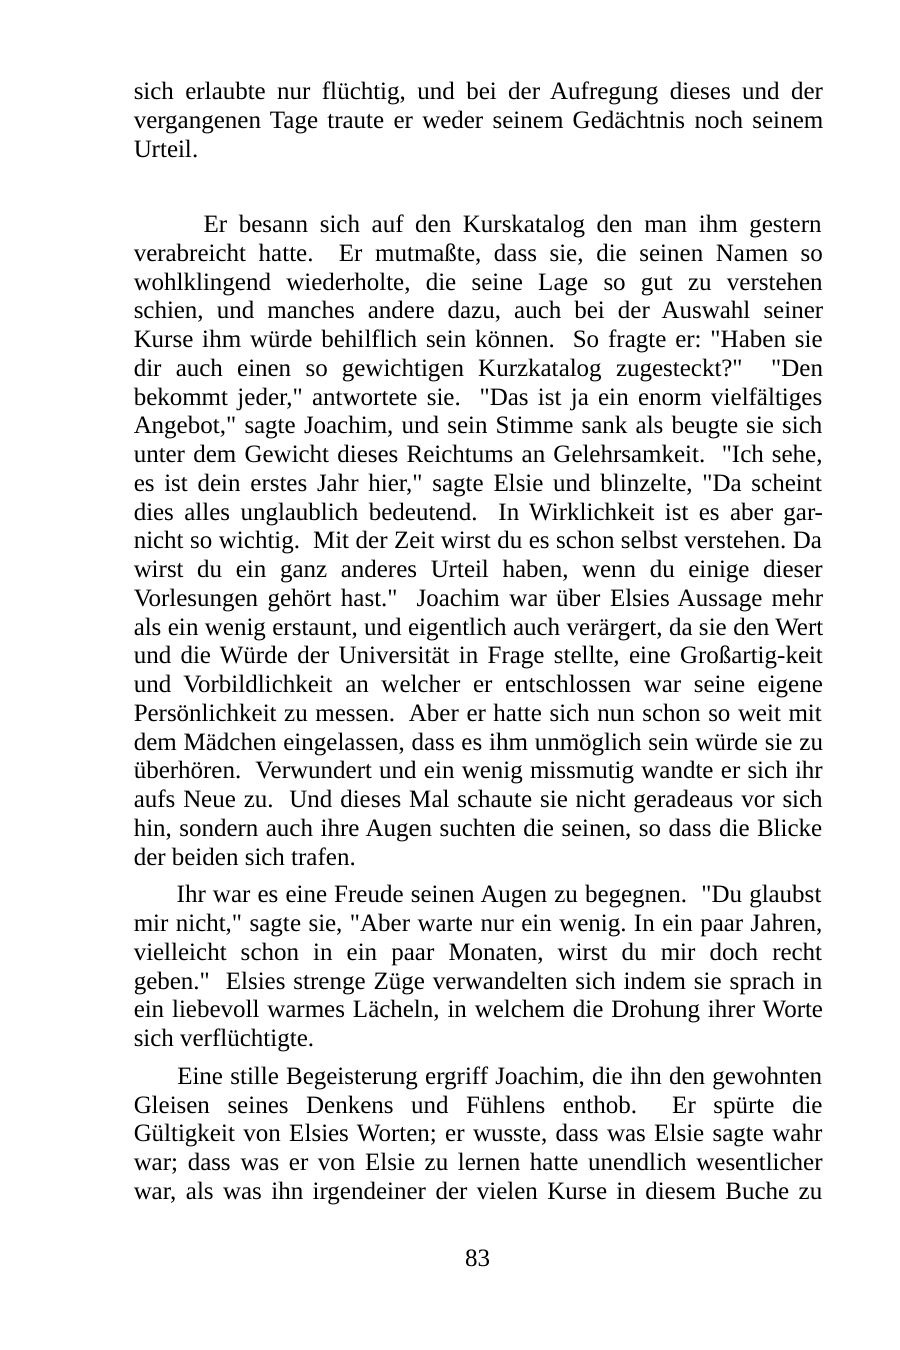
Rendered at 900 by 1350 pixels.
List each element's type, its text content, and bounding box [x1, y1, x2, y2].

text Er besann sich auf den Kurskatalog den man ihm gestern verabreicht hatte. Er mutmaßte, dass sie, die seinen Namen so wohlklingend wiederholte, die seine Lage so gut zu verstehen schien, und manches andere dazu, auch bei der Auswahl seiner Kurse ihm würde behilflich sein können. So fragte er: "Haben sie dir auch einen so gewichtigen Kurzkatalog zugesteckt?" "Den bekommt jeder," antwortete sie. "Das ist ja ein enorm vielfältiges Angebot," sagte Joachim, und sein Stimme sank als beugte sie sich unter dem Gewicht dieses Reichtums an Gelehrsamkeit. "Ich sehe, es ist dein erstes Jahr hier," sagte Elsie und blinzelte, "Da scheint dies alles unglaublich bedeutend. In Wirklichkeit ist es aber gar-nicht so wichtig. Mit der Zeit wirst du es schon selbst verstehen. Da wirst du ein ganz anderes Urteil haben, wenn du einige dieser Vorlesungen gehört hast." Joachim war über Elsies Aussage mehr als ein wenig erstaunt, und eigentlich auch verärgert, da sie den Wert und die Würde der Universität in Frage stellte, eine Großartig-keit und Vorbildlichkeit an welcher er entschlossen war seine eigene Persönlichkeit zu messen. Aber er hatte sich nun schon so weit mit dem Mädchen eingelassen, dass es ihm unmöglich sein würde sie zu überhören. Verwundert und ein wenig missmutig wandte er sich ihr aufs Neue zu. Und dieses Mal schaute sie nicht geradeaus vor sich hin, sondern auch ihre Augen suchten die seinen, so dass die Blicke der beiden sich trafen. [133, 209, 823, 871]
text Ihr war es eine Freude seinen Augen zu begegnen. "Du glaubst mir nicht," sagte sie, "Aber warte nur ein wenig. In ein paar Jahren, vielleicht schon in ein paar Monaten, wirst du mir doch recht geben." Elsies strenge Züge verwandelten sich indem sie sprach in ein liebevoll warmes Lächeln, in welchem die Drohung ihrer Worte sich verflüchtigte. [133, 879, 823, 1052]
text sich erlaubte nur flüchtig, und bei der Aufregung dieses und der vergangenen Tage traute er weder seinem Gedächtnis noch seinem Urteil. [133, 76, 823, 163]
text Eine stille Begeisterung ergriff Joachim, die ihn den gewohnten Gleisen seines Denkens und Fühlens enthob. Er spürte die Gültigkeit von Elsies Worten; er wusste, dass was Elsie sagte wahr war; dass was er von Elsie zu lernen hatte unendlich wesentlicher war, als was ihn irgendeiner der vielen Kurse in diesem Buche zu [133, 1061, 823, 1205]
